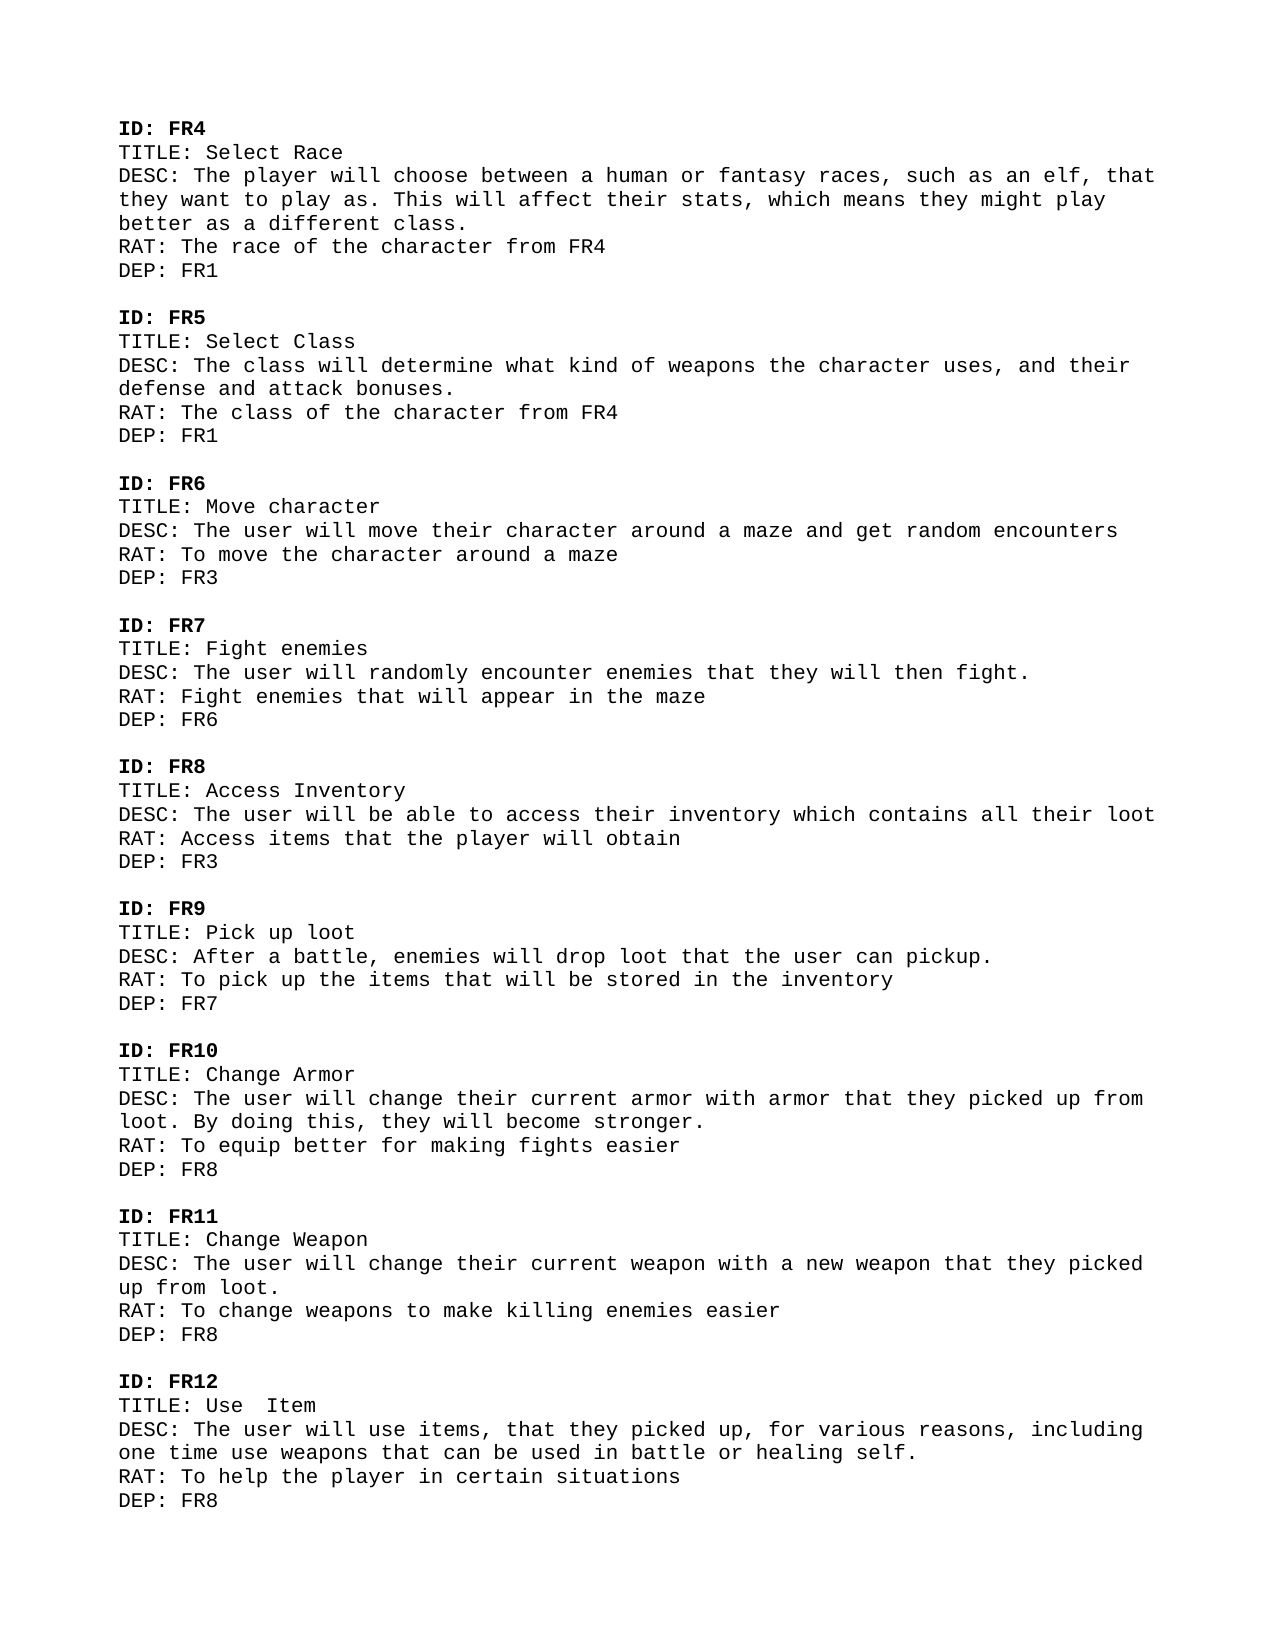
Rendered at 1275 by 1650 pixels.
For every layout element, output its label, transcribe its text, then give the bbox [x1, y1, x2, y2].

text TITLE: Change Armor [118, 1064, 1157, 1088]
text DEP: FR3 [118, 567, 1157, 591]
text ID: FR10 [118, 1040, 1157, 1064]
text DESC: The class will determine what kind of weapons the character uses, and their defense and attack bonuses. [118, 354, 1157, 402]
text ID: FR8 [118, 757, 1157, 780]
text TITLE: Change Weapon [118, 1229, 1157, 1253]
text ID: FR7 [118, 615, 1157, 638]
text RAT: To pick up the items that will be stored in the inventory [118, 969, 1157, 993]
text TITLE: Pick up loot [118, 922, 1157, 946]
text ID: FR4 [118, 118, 1157, 142]
text DESC: After a battle, enemies will drop loot that the user can pickup. [118, 946, 1157, 969]
text DEP: FR8 [118, 1158, 1157, 1182]
text TITLE: Access Inventory [118, 780, 1157, 804]
text DEP: FR3 [118, 851, 1157, 875]
text ID: FR9 [118, 898, 1157, 922]
text TITLE: Move character [118, 496, 1157, 520]
text ID: FR6 [118, 473, 1157, 496]
text TITLE: Select Class [118, 331, 1157, 354]
text TITLE: Fight enemies [118, 638, 1157, 662]
text RAT: To help the player in certain situations [118, 1466, 1157, 1489]
text RAT: To move the character around a maze [118, 544, 1157, 567]
text DESC: The user will randomly encounter enemies that they will then fight. [118, 662, 1157, 686]
text DESC: The user will use items, that they picked up, for various reasons, including one time use weapons that can be used in battle or healing self. [118, 1419, 1157, 1466]
text ID: FR11 [118, 1206, 1157, 1229]
text RAT: To equip better for making fights easier [118, 1135, 1157, 1158]
text DEP: FR6 [118, 709, 1157, 733]
text RAT: The class of the character from FR4 [118, 402, 1157, 426]
text RAT: The race of the character from FR4 [118, 236, 1157, 260]
text TITLE: Select Race [118, 142, 1157, 165]
text TITLE: Use Item [118, 1395, 1157, 1419]
text DESC: The user will move their character around a maze and get random encounters [118, 520, 1157, 544]
text DESC: The player will choose between a human or fantasy races, such as an elf, that they want to play as. This will affect their stats, which means they might play better as a different class. [118, 165, 1157, 236]
text ID: FR5 [118, 307, 1157, 331]
text DESC: The user will change their current armor with armor that they picked up from loot. By doing this, they will become stronger. [118, 1088, 1157, 1135]
text DEP: FR7 [118, 993, 1157, 1017]
text DESC: The user will change their current weapon with a new weapon that they picked up from loot. [118, 1253, 1157, 1300]
text RAT: To change weapons to make killing enemies easier [118, 1300, 1157, 1324]
text RAT: Fight enemies that will appear in the maze [118, 686, 1157, 709]
text DEP: FR1 [118, 260, 1157, 284]
text DEP: FR8 [118, 1324, 1157, 1348]
text DESC: The user will be able to access their inventory which contains all their loot [118, 804, 1157, 827]
text ID: FR12 [118, 1371, 1157, 1395]
text DEP: FR8 [118, 1489, 1157, 1513]
text RAT: Access items that the player will obtain [118, 827, 1157, 851]
text DEP: FR1 [118, 426, 1157, 449]
